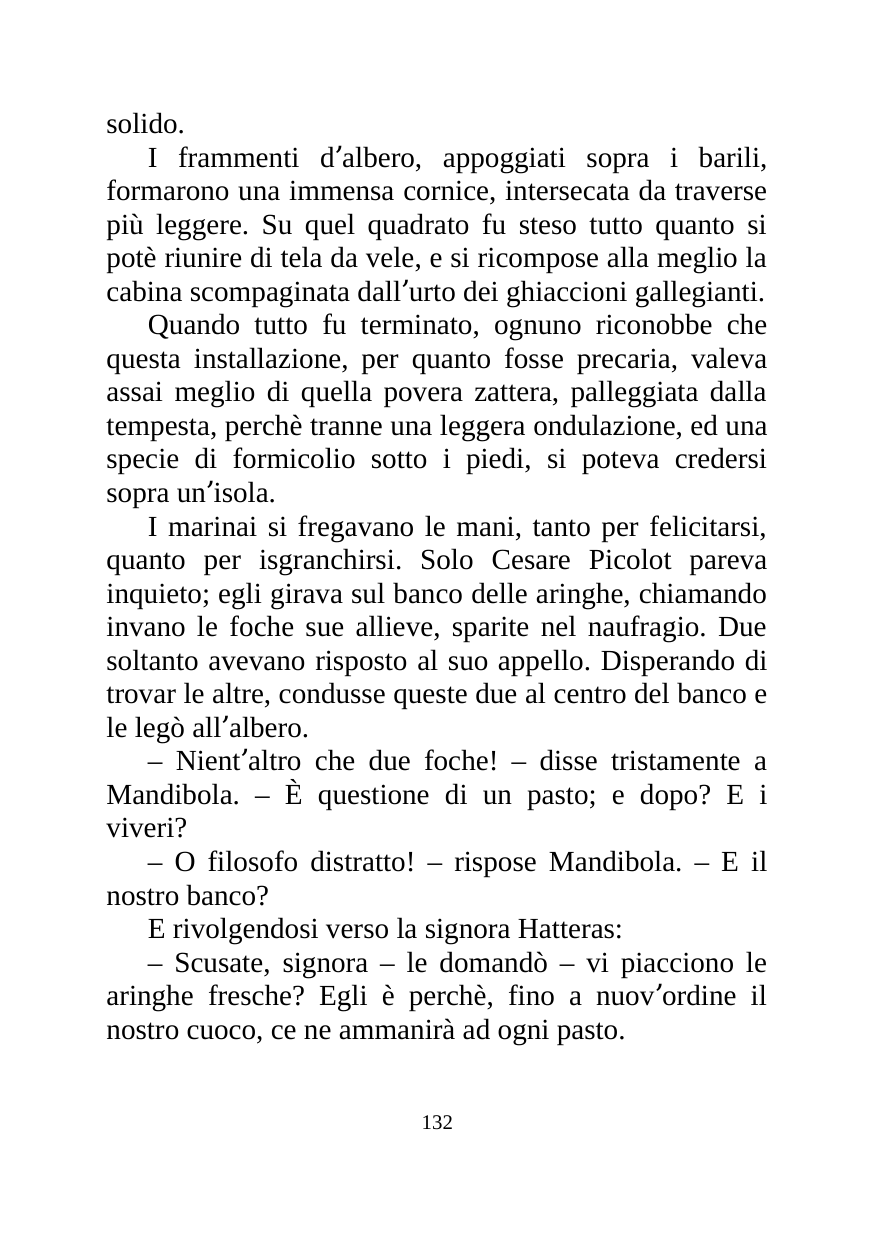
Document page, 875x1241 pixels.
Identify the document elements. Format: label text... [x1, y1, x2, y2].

text E rivolgendosi verso la signora Hatteras: [106, 911, 768, 945]
text ‒ O filosofo distratto! ‒ rispose Mandibola. ‒ E il nostro banco? [106, 844, 768, 911]
text ‒ Scusate, signora ‒ le domandò ‒ vi piacciono le aringhe fresche? Egli è perchè, fino a nuov՚ordine il nostro cuoco, ce ne ammanirà ad ogni pasto. [106, 945, 768, 1045]
text Quando tutto fu terminato, ognuno riconobbe che questa installazione, per quanto fosse precaria, valeva assai meglio di quella povera zattera, palleggiata dalla tempesta, perchè tranne una leggera ondulazione, ed una specie di formicolio sotto i piedi, si poteva credersi sopra un՚isola. [106, 307, 768, 509]
text solido. [106, 106, 768, 140]
text ‒ Nient՚altro che due foche! ‒ disse tristamente a Mandibola. ‒ È questione di un pasto; e dopo? E i viveri? [106, 743, 768, 844]
text I frammenti d՚albero, appoggiati sopra i barili, formarono una immensa cornice, intersecata da traverse più leggere. Su quel quadrato fu steso tutto quanto si potè riunire di tela da vele, e si ricompose alla meglio la cabina scompaginata dall՚urto dei ghiaccioni gallegianti. [106, 140, 768, 307]
text I marinai si fregavano le mani, tanto per felicitarsi, quanto per isgranchirsi. Solo Cesare Picolot pareva inquieto; egli girava sul banco delle aringhe, chiamando invano le foche sue allieve, sparite nel naufragio. Due soltanto avevano risposto al suo appello. Disperando di trovar le altre, condusse queste due al centro del banco e le legò all՚albero. [106, 509, 768, 743]
